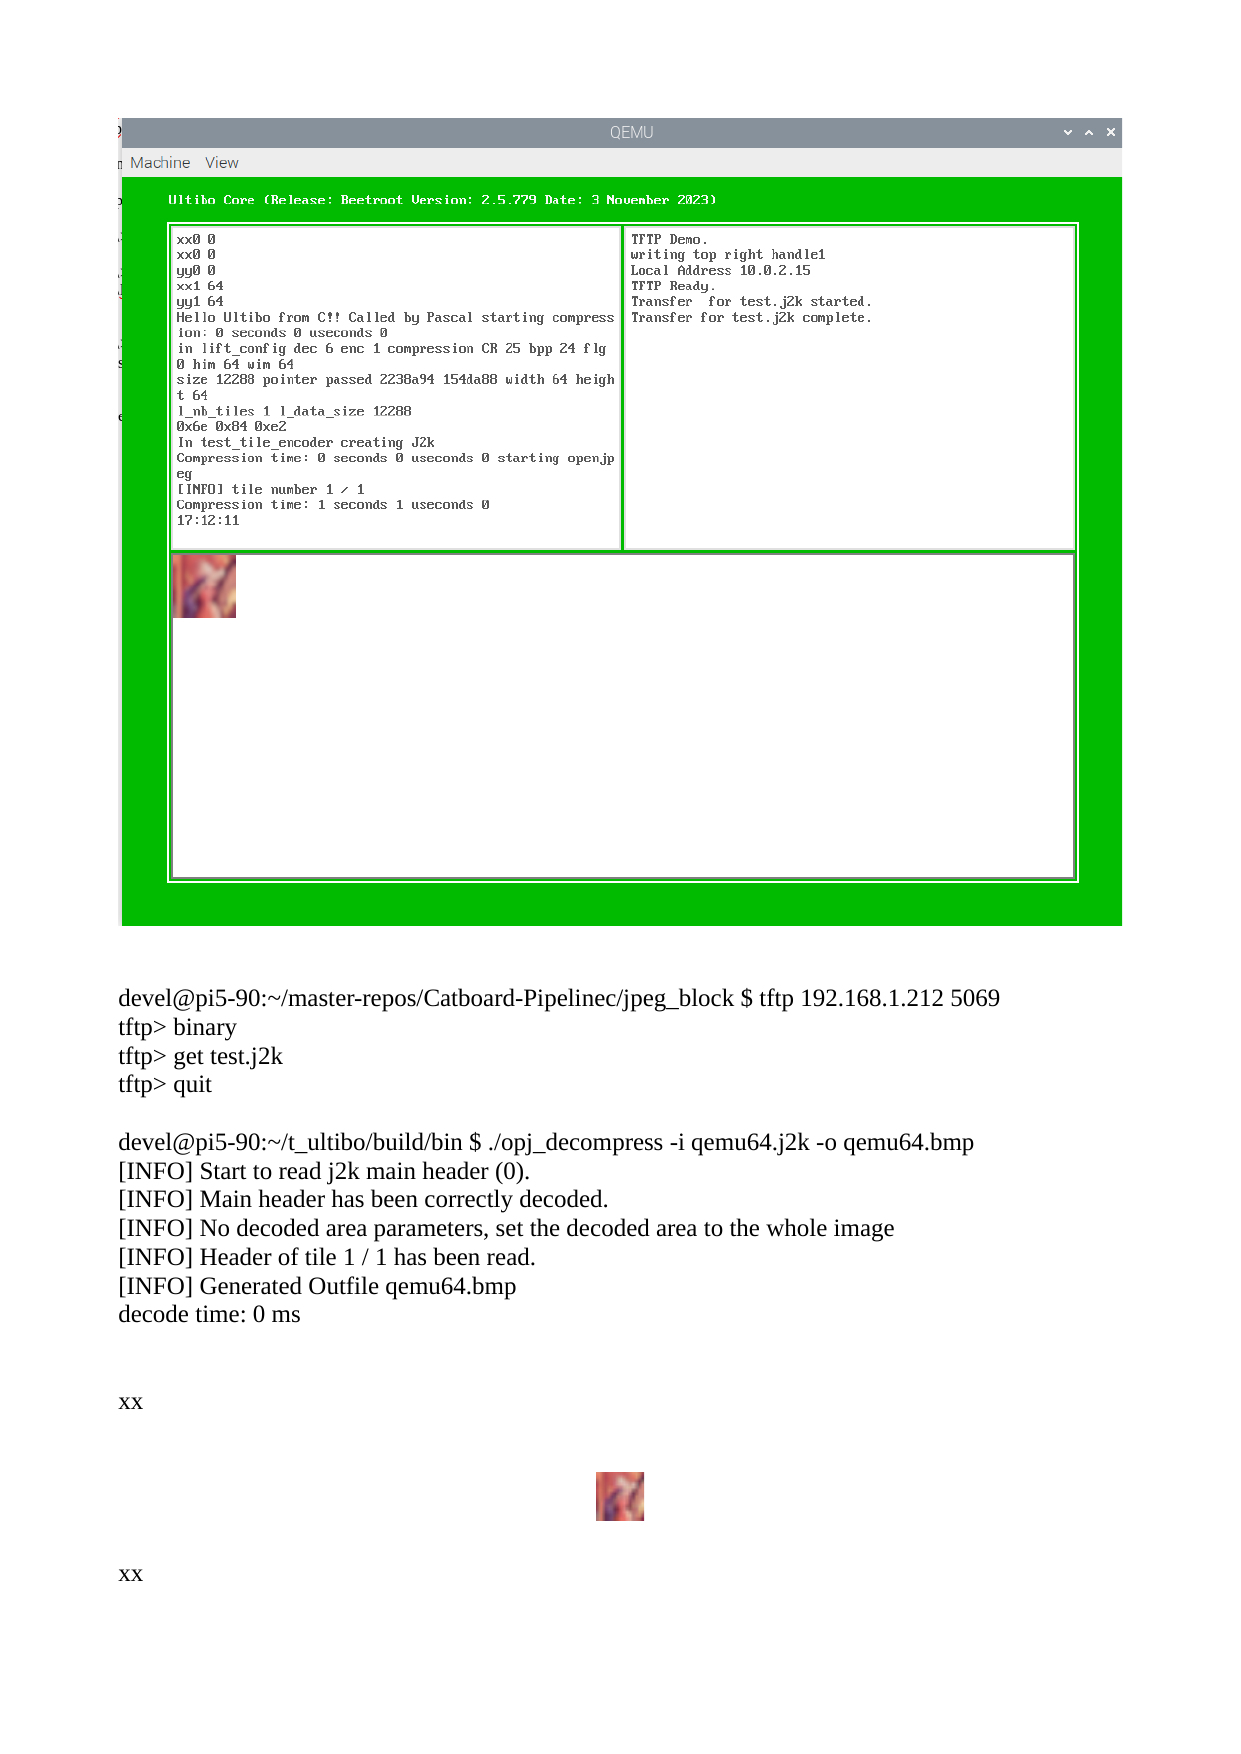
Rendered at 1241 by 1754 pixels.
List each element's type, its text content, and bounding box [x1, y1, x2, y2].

text [INFO] No decoded area parameters, set the decoded area to the whole image [118, 1213, 1122, 1242]
text tftp> binary [118, 1012, 1122, 1041]
picture [118, 118, 1123, 926]
text xx [118, 1558, 1122, 1587]
text [INFO] Generated Outfile qemu64.bmp [118, 1271, 1122, 1299]
text tftp> quit [118, 1069, 1122, 1098]
picture [596, 1472, 645, 1521]
text decode time: 0 ms [118, 1299, 1122, 1328]
text [INFO] Main header has been correctly decoded. [118, 1184, 1122, 1213]
text devel@pi5-90:~/master-repos/Catboard-Pipelinec/jpeg_block $ tftp 192.168.1.212 5069 [118, 983, 1122, 1012]
text xx [118, 1386, 1122, 1414]
text tftp> get test.j2k [118, 1041, 1122, 1069]
text [INFO] Start to read j2k main header (0). [118, 1156, 1122, 1184]
text [INFO] Header of tile 1 / 1 has been read. [118, 1242, 1122, 1271]
text devel@pi5-90:~/t_ultibo/build/bin $ ./opj_decompress -i qemu64.j2k -o qemu64.bmp [118, 1127, 1122, 1156]
